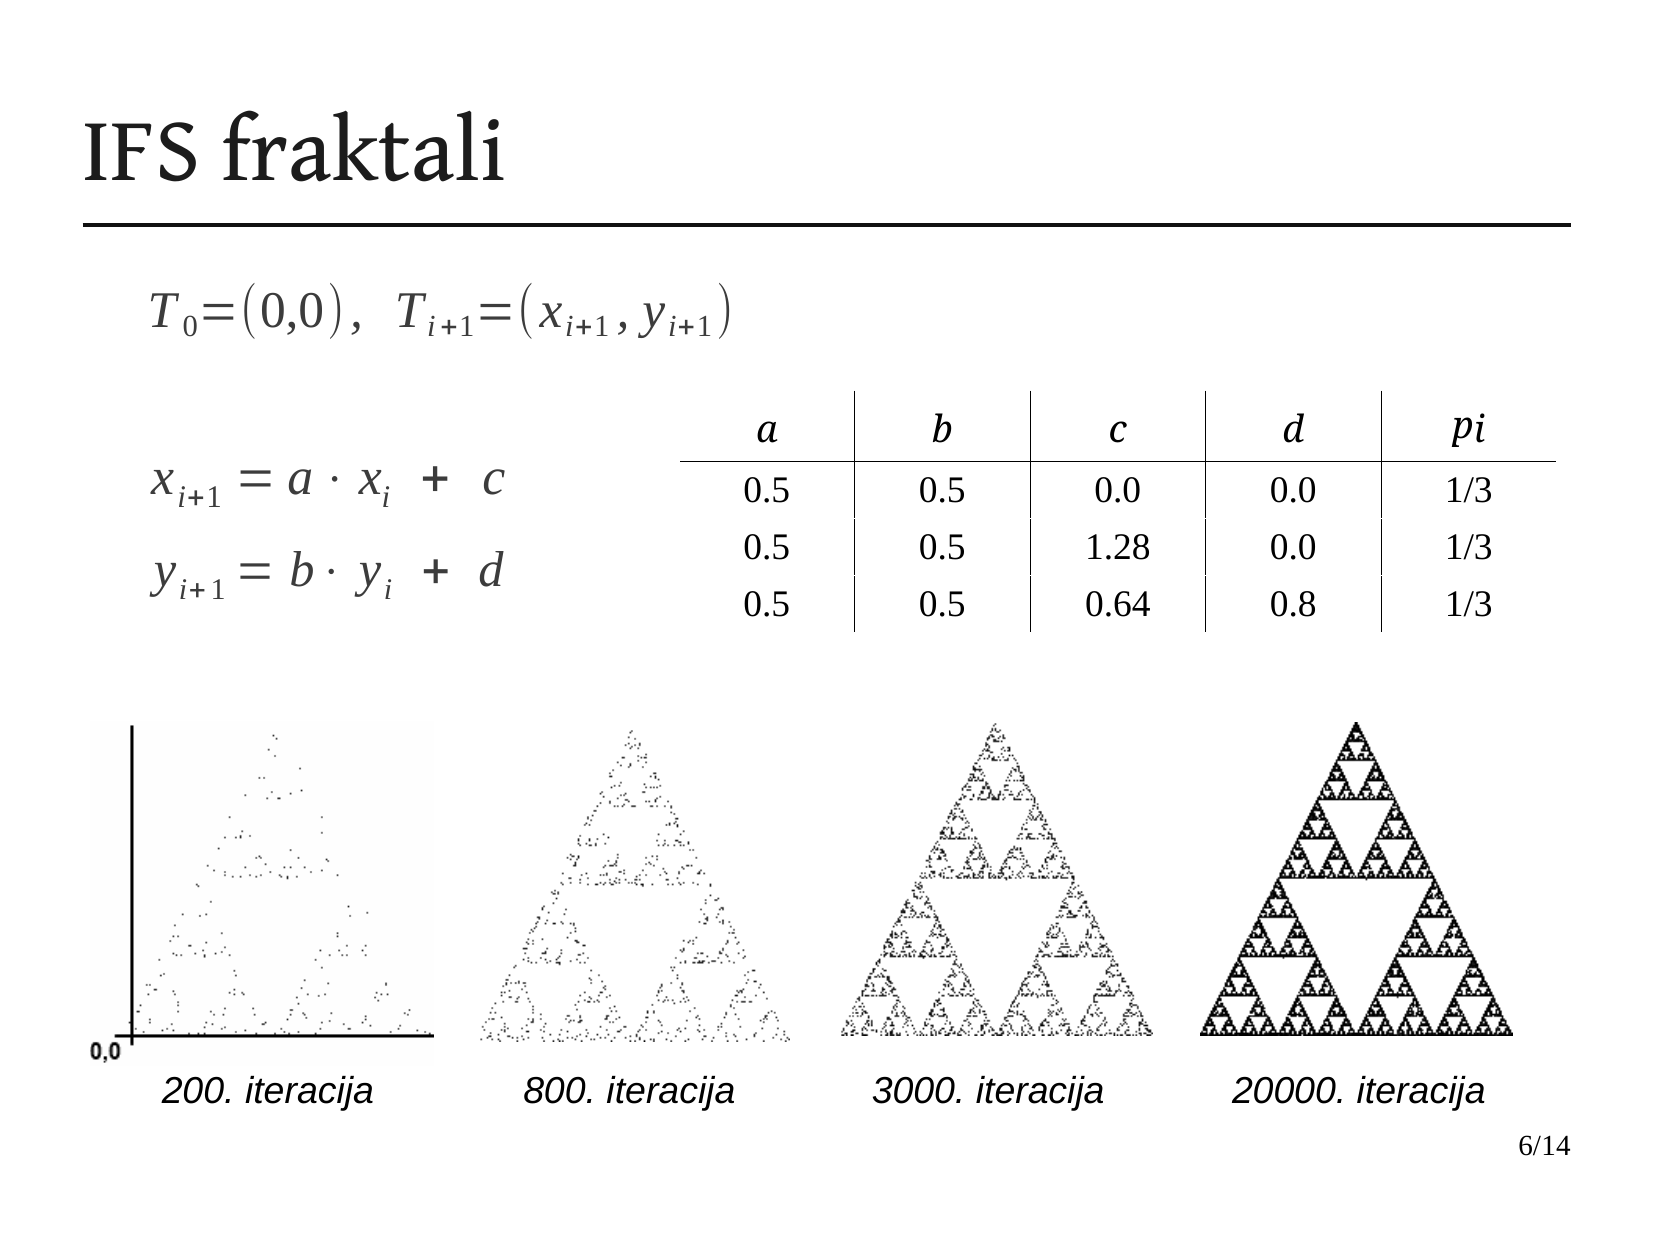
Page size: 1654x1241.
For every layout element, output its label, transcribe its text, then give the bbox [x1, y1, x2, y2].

chart [134, 279, 746, 346]
table_header d [1206, 391, 1381, 461]
table_header c [1031, 391, 1205, 461]
table_cell 0.0 [1206, 519, 1381, 575]
text_box 3000. iteracija [857, 1062, 1120, 1120]
table_cell 0.5 [680, 462, 854, 518]
table_header pi [1382, 391, 1556, 461]
picture [840, 722, 1153, 1036]
table_cell 0.0 [1206, 462, 1381, 518]
chart [135, 542, 519, 606]
table_cell 0.5 [680, 576, 854, 632]
chart [135, 448, 519, 515]
table_cell 0.0 [1031, 462, 1205, 518]
table_cell 0.5 [680, 519, 854, 575]
table_header a [679, 391, 854, 461]
table_cell 0.5 [855, 519, 1030, 575]
text_box 20000. iteracija [1217, 1062, 1501, 1120]
table_cell 1/3 [1382, 519, 1556, 575]
table_cell 1.28 [1031, 519, 1205, 575]
table_cell 0.5 [855, 462, 1030, 518]
title IFS fraktali [82, 49, 1571, 257]
table_cell 0.64 [1031, 576, 1205, 632]
picture [476, 729, 790, 1043]
table_cell 1/3 [1382, 576, 1556, 632]
picture [90, 721, 434, 1066]
text_box 200. iteracija [136, 1062, 389, 1120]
table_cell 0.5 [855, 576, 1030, 632]
table_header b [855, 391, 1030, 461]
table_cell 1/3 [1382, 462, 1556, 518]
picture [1200, 722, 1513, 1036]
text_box 800. iteracija [508, 1062, 751, 1120]
table_cell 0.8 [1206, 576, 1381, 632]
